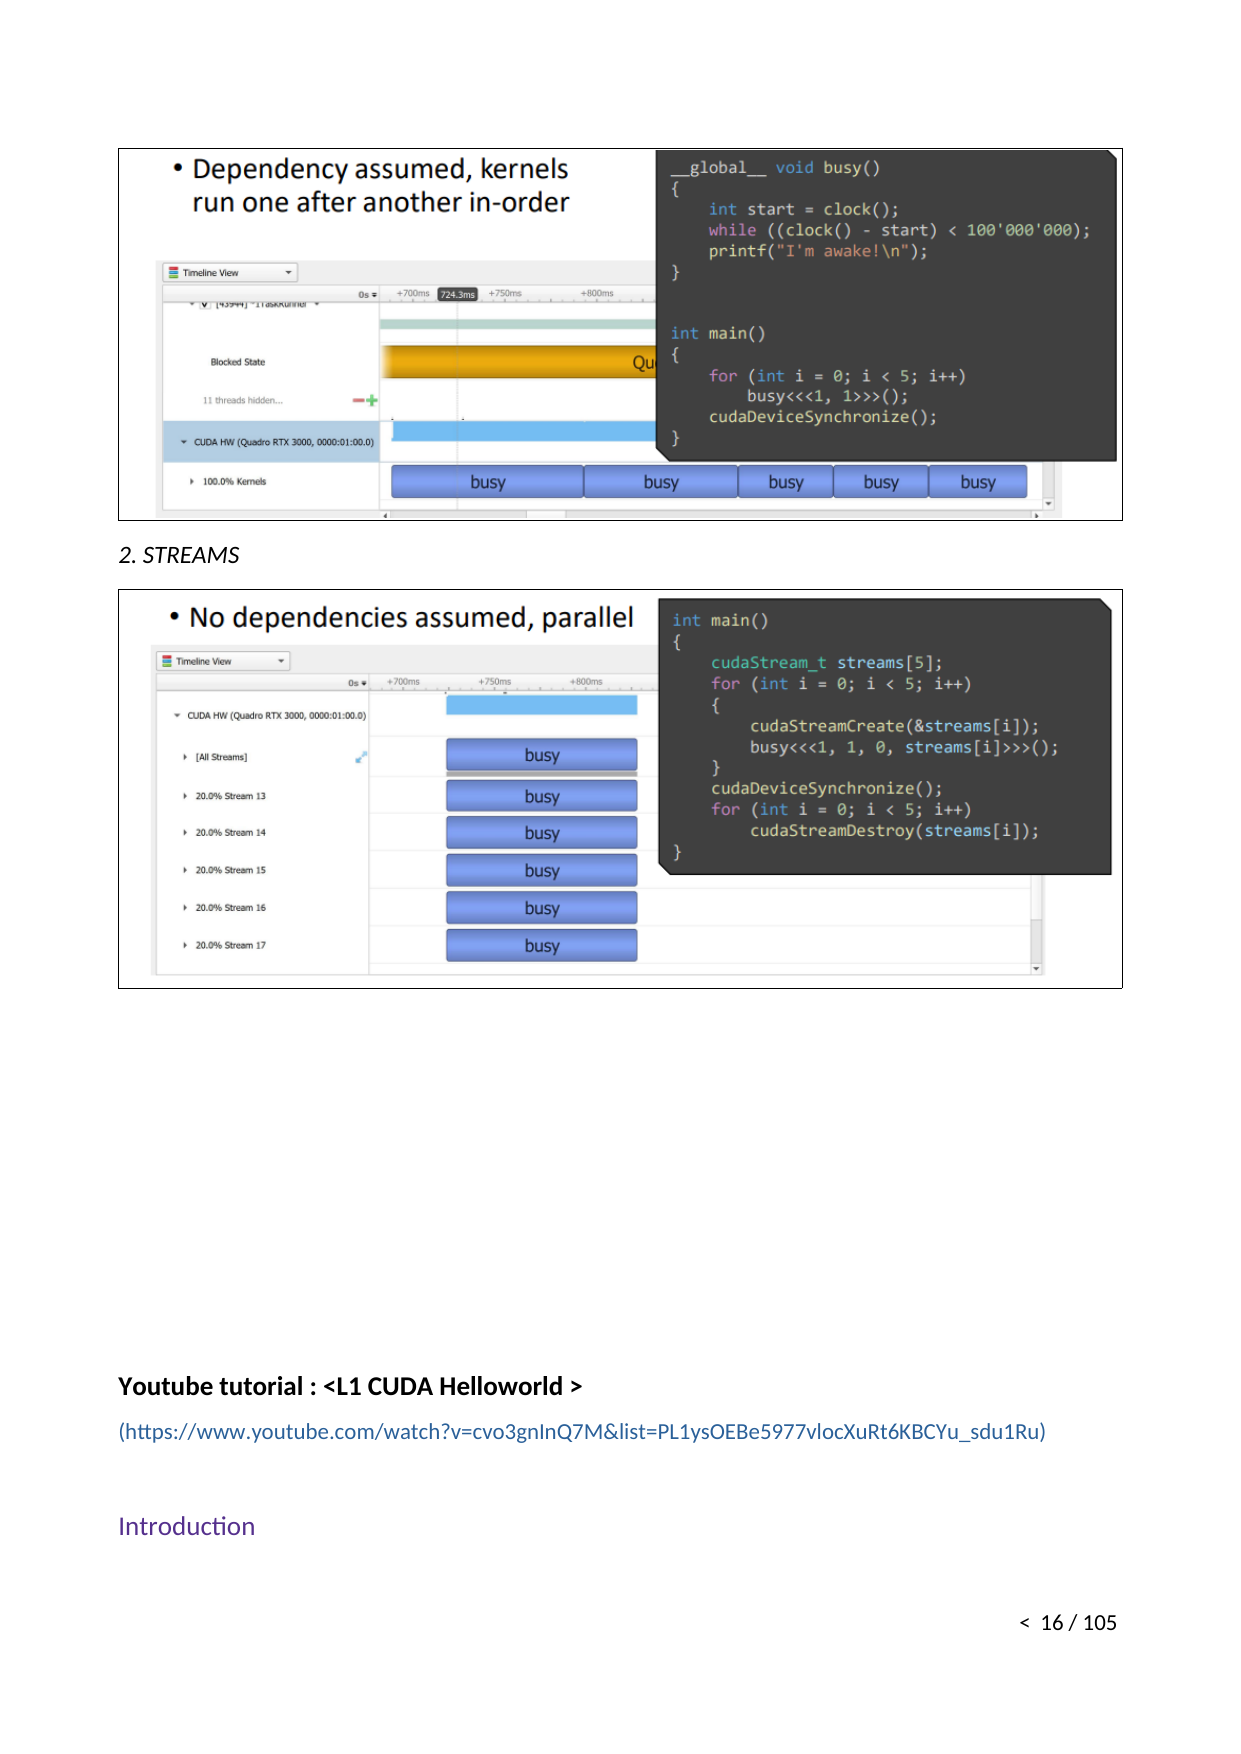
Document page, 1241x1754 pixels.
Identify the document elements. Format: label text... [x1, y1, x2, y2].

subtitle Youtube tutorial : <L1 CUDA Helloworld > [118, 1369, 1122, 1402]
picture [121, 150, 1119, 518]
subtitle Introduction [118, 1509, 1122, 1542]
text 2. STREAMS [118, 539, 1122, 570]
text (https://www.youtube.com/watch?v=cvo3gnInQ7M&list=PL1ysOEBe5977vlocXuRt6KBCYu_sdu1Ru) [118, 1417, 1122, 1445]
picture [121, 592, 1119, 986]
